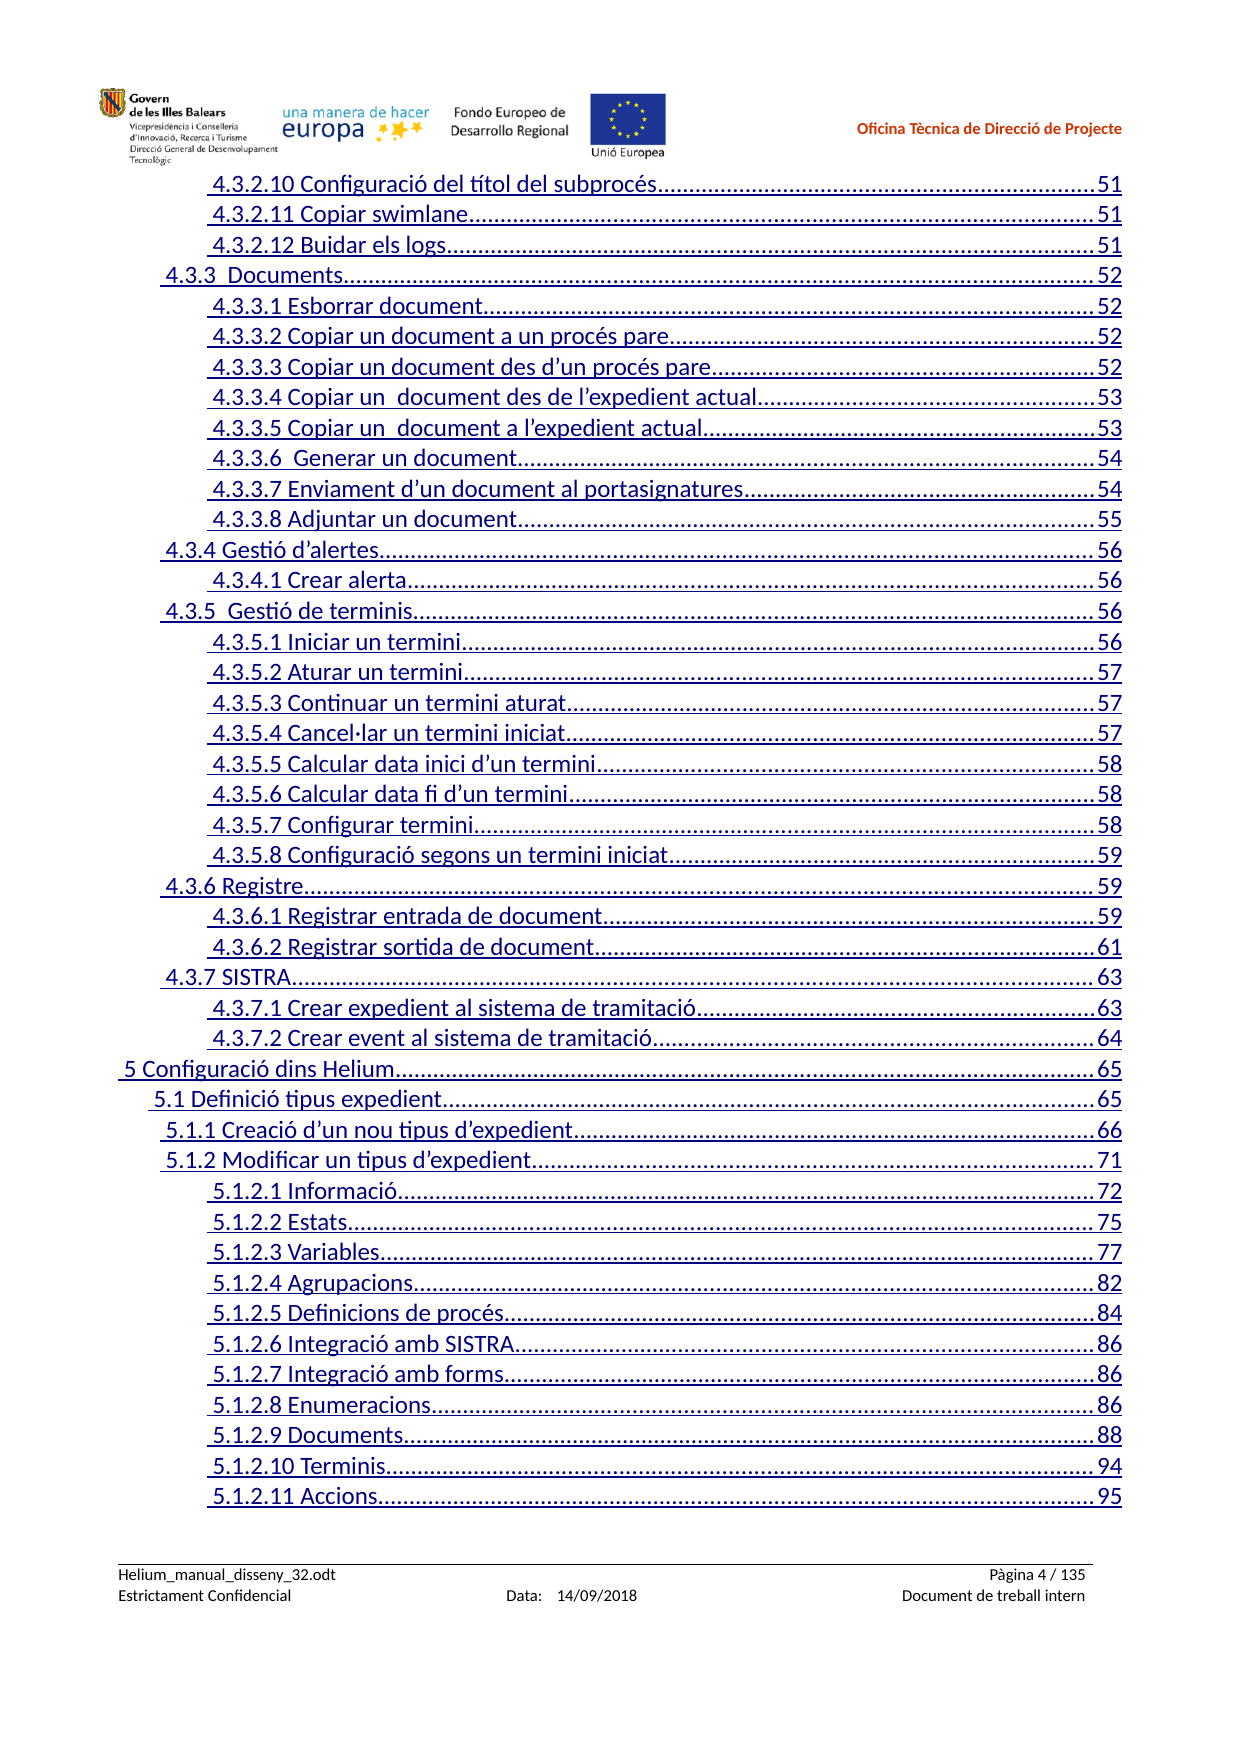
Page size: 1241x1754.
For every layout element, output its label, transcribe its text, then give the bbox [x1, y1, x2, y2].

text 4.3.2.12 Buidar els logs 51 [207, 229, 1122, 255]
text 5.1.2.9 Documents 88 [207, 1419, 1122, 1445]
text 4.3.6.2 Registrar sortida de document 61 [207, 931, 1122, 957]
text 4.3.5.5 Calcular data inici d’un termini 58 [207, 748, 1122, 774]
text 4.3.3.6 Generar un document 54 [207, 443, 1122, 469]
text 5.1.2.4 Agrupacions 82 [207, 1267, 1122, 1293]
text 4.3.6.1 Registrar entrada de document 59 [207, 900, 1122, 926]
text 4.3.7 SISTRA 63 [160, 961, 1122, 988]
text 4.3.3 Documents 52 [160, 259, 1122, 285]
picture [99, 87, 668, 166]
text 4.3.7.1 Crear expedient al sistema de tramitació 63 [207, 992, 1122, 1018]
text 4.3.5.1 Iniciar un termini 56 [207, 626, 1122, 652]
text 4.3.4.1 Crear alerta 56 [207, 565, 1122, 591]
text 4.3.3.2 Copiar un document a un procés pare 52 [207, 321, 1122, 346]
text 5.1.2.2 Estats 75 [207, 1206, 1122, 1232]
text 5.1.2 Modificar un tipus d’expedient 71 [160, 1144, 1122, 1171]
text 5 Configuració dins Helium 65 [118, 1053, 1122, 1079]
text 4.3.5 Gestió de terminis 56 [160, 595, 1122, 621]
text 4.3.3.7 Enviament d’un document al portasignatures 54 [207, 473, 1122, 499]
text 4.3.6 Registre 59 [160, 870, 1122, 896]
text 4.3.5.6 Calcular data fi d’un termini 58 [207, 778, 1122, 804]
text 5.1.2.3 Variables 77 [207, 1236, 1122, 1262]
text 4.3.3.5 Copiar un document a l’expedient actual 53 [207, 412, 1122, 438]
text 4.3.5.3 Continuar un termini aturat 57 [207, 687, 1122, 713]
text 4.3.7.2 Crear event al sistema de tramitació 64 [207, 1022, 1122, 1049]
text 4.3.5.8 Configuració segons un termini iniciat 59 [207, 839, 1122, 865]
text 5.1.2.10 Terminis 94 [207, 1450, 1122, 1476]
text 4.3.3.1 Esborrar document 52 [207, 290, 1122, 316]
text 5.1.2.6 Integració amb SISTRA 86 [207, 1328, 1122, 1354]
text 5.1.1 Creació d’un nou tipus d’expedient 66 [160, 1114, 1122, 1140]
text 4.3.2.10 Configuració del títol del subprocés 51 [207, 168, 1122, 194]
text 4.3.4 Gestió d’alertes 56 [160, 534, 1122, 560]
text 4.3.5.2 Aturar un termini 57 [207, 656, 1122, 682]
text 4.3.3.8 Adjuntar un document 55 [207, 504, 1122, 530]
text 4.3.5.4 Cancel·lar un termini iniciat 57 [207, 717, 1122, 743]
text 5.1.2.7 Integració amb forms 86 [207, 1358, 1122, 1384]
text 4.3.3.4 Copiar un document des de l’expedient actual 53 [207, 382, 1122, 408]
text 5.1.2.8 Enumeracions 86 [207, 1389, 1122, 1415]
text 5.1 Definició tipus expedient 65 [148, 1083, 1122, 1110]
text 5.1.2.11 Accions 95 [207, 1480, 1122, 1506]
text 4.3.2.11 Copiar swimlane 51 [207, 198, 1122, 224]
text 5.1.2.1 Informació 72 [207, 1175, 1122, 1201]
text 5.1.2.5 Definicions de procés 84 [207, 1297, 1122, 1323]
text 4.3.5.7 Configurar termini 58 [207, 809, 1122, 835]
text 4.3.3.3 Copiar un document des d’un procés pare 52 [207, 351, 1122, 377]
